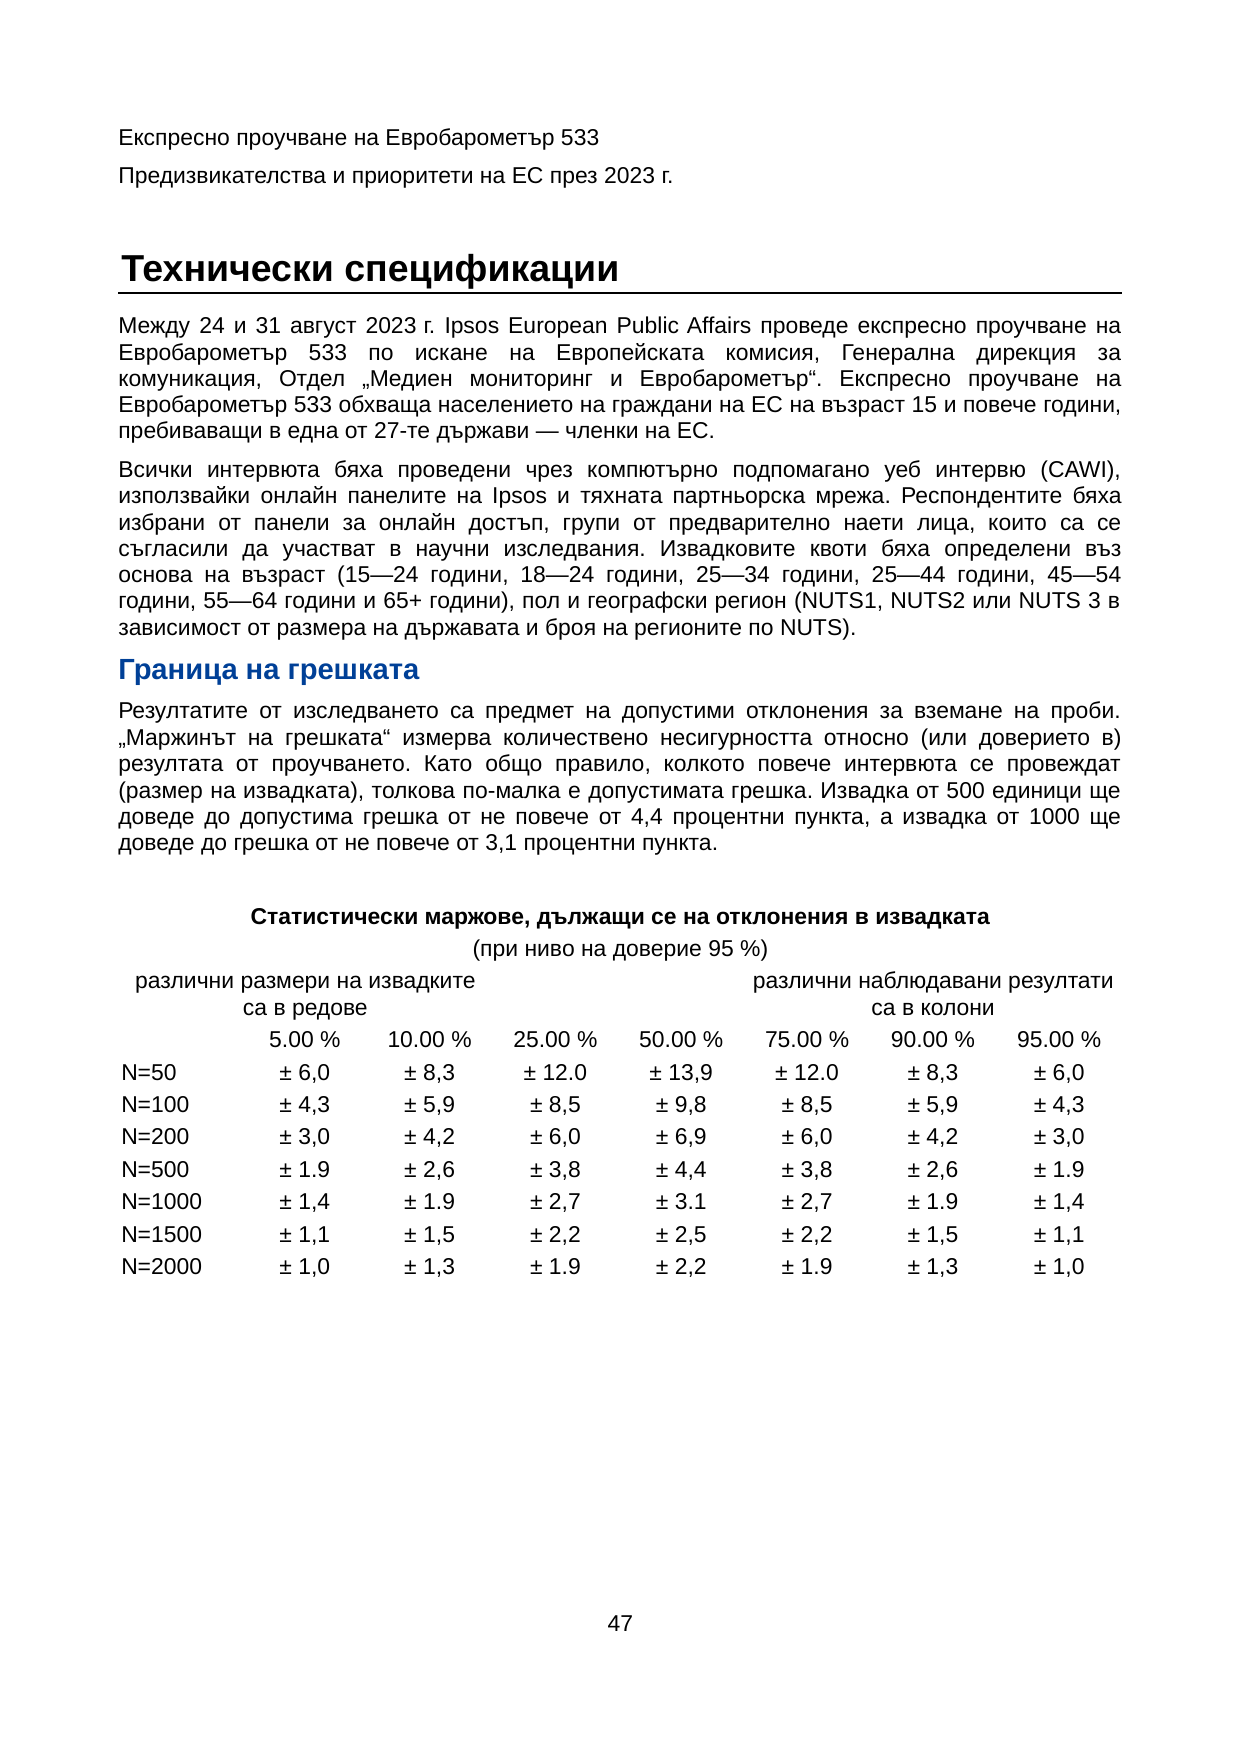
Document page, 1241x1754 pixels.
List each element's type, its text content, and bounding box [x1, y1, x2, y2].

table_cell ± 1,1 [243, 1218, 366, 1250]
table_cell ± 1.9 [870, 1185, 996, 1217]
table_cell ± 4,3 [996, 1088, 1122, 1120]
table_cell N=2000 [118, 1250, 243, 1282]
table_cell ± 6,0 [744, 1120, 870, 1153]
table_cell [118, 1023, 243, 1056]
table_cell ± 2,7 [492, 1185, 618, 1217]
table_cell различни наблюдавани резултати са в колони [744, 965, 1122, 1023]
text Всички интервюта бяха проведени чрез компютърно подпомагано уеб интервю (CAWI), използвайки онлайн панелите на Ipsos и тяхната партньорска мрежа. Респондентите бяха избрани от панели за онлайн достъп, групи от предварително наети лица, които са се съгласили да участват в научни изследвания. Извадковите квоти бяха определени въз основа на възраст (15—24 години, 18—24 години, 25—34 години, 25—44 години, 45—54 години, 55—64 години и 65+ години), пол и географски регион (NUTS1, NUTS2 или NUTS 3 в зависимост от размера на държавата и броя на регионите по NUTS). [118, 456, 1122, 640]
table_cell N=50 [118, 1056, 243, 1088]
table_cell N=200 [118, 1120, 243, 1153]
table_cell ± 2,2 [744, 1218, 870, 1250]
table_cell ± 12.0 [492, 1056, 618, 1088]
table_cell ± 8,5 [744, 1088, 870, 1120]
table_cell ± 6,0 [996, 1056, 1122, 1088]
table_cell ± 2,5 [618, 1218, 744, 1250]
table_cell N=1500 [118, 1218, 243, 1250]
table_cell ± 1,3 [366, 1250, 492, 1282]
table_cell 5,00 % [243, 1023, 366, 1056]
table_cell N=1000 [118, 1185, 243, 1217]
table_cell ± 5,9 [870, 1088, 996, 1120]
table_cell ± 1,0 [243, 1250, 366, 1282]
table_cell ± 1,1 [996, 1218, 1122, 1250]
table_cell ± 1,0 [996, 1250, 1122, 1282]
table_cell ± 5,9 [366, 1088, 492, 1120]
table_cell ± 1.9 [744, 1250, 870, 1282]
text Резултатите от изследването са предмет на допустими отклонения за вземане на проби. „Маржинът на грешката“ измерва количествено несигурността относно (или доверието в) резултата от проучването. Като общо правило, колкото повече интервюта се провеждат (размер на извадката), толкова по-малка е допустимата грешка. Извадка от 500 единици ще доведе до допустима грешка от не повече от 4,4 процентни пункта, а извадка от 1000 ще доведе до грешка от не повече от 3,1 процентни пункта. [118, 697, 1122, 856]
table_cell ± 3,0 [996, 1120, 1122, 1153]
table_cell ± 1,4 [243, 1185, 366, 1217]
table_cell ± 2,6 [366, 1153, 492, 1185]
table_cell 75,00 % [744, 1023, 870, 1056]
text Граница на грешката [118, 652, 1122, 686]
table_cell ± 9,8 [618, 1088, 744, 1120]
table_cell ± 6,0 [243, 1056, 366, 1088]
table_cell ± 1.9 [492, 1250, 618, 1282]
text Между 24 и 31 август 2023 г. Ipsos European Public Affairs проведе експресно проучване на Евробарометър 533 по искане на Европейската комисия, Генерална дирекция за комуникация, Отдел „Медиен мониторинг и Евробарометър“. Експресно проучване на Евробарометър 533 обхваща населението на граждани на ЕС на възраст 15 и повече години, пребиваващи в една от 27-те държави — членки на ЕС. [118, 312, 1122, 444]
table_cell ± 2,7 [744, 1185, 870, 1217]
table_cell (при ниво на доверие 95 %) [118, 932, 1122, 964]
table_cell ± 1,3 [870, 1250, 996, 1282]
table_cell ± 3,8 [492, 1153, 618, 1185]
table_cell [618, 965, 744, 1023]
table_cell различни размери на извадките са в редове [118, 965, 492, 1023]
table_cell ± 3.1 [618, 1185, 744, 1217]
table_cell 10,00 % [366, 1023, 492, 1056]
table_cell ± 4,3 [243, 1088, 366, 1120]
table_cell 95,00 % [996, 1023, 1122, 1056]
table_cell ± 2,2 [618, 1250, 744, 1282]
table_header Статистически маржове, дължащи се на отклонения в извадката [118, 900, 1122, 932]
table_cell ± 1,5 [366, 1218, 492, 1250]
table_cell ± 4,2 [870, 1120, 996, 1153]
table_cell ± 1.9 [996, 1153, 1122, 1185]
table_cell ± 1,5 [870, 1218, 996, 1250]
table_cell ± 8,5 [492, 1088, 618, 1120]
table_cell ± 2,6 [870, 1153, 996, 1185]
table_cell ± 8,3 [870, 1056, 996, 1088]
table_cell ± 4,4 [618, 1153, 744, 1185]
table_cell ± 8,3 [366, 1056, 492, 1088]
table_cell ± 6,9 [618, 1120, 744, 1153]
table_cell ± 1.9 [366, 1185, 492, 1217]
table_cell ± 12.0 [744, 1056, 870, 1088]
table_cell ± 2,2 [492, 1218, 618, 1250]
table_cell N=100 [118, 1088, 243, 1120]
table_cell ± 1,4 [996, 1185, 1122, 1217]
subtitle Технически спецификации [118, 243, 1122, 292]
table_cell [492, 965, 618, 1023]
table_cell ± 13,9 [618, 1056, 744, 1088]
table_cell ± 3,0 [243, 1120, 366, 1153]
table_cell ± 1.9 [243, 1153, 366, 1185]
table_cell N=500 [118, 1153, 243, 1185]
table_cell 90,00 % [870, 1023, 996, 1056]
table_cell ± 3,8 [744, 1153, 870, 1185]
table_cell ± 6,0 [492, 1120, 618, 1153]
table_cell ± 4,2 [366, 1120, 492, 1153]
table_cell 25,00 % [492, 1023, 618, 1056]
table_cell 50,00 % [618, 1023, 744, 1056]
